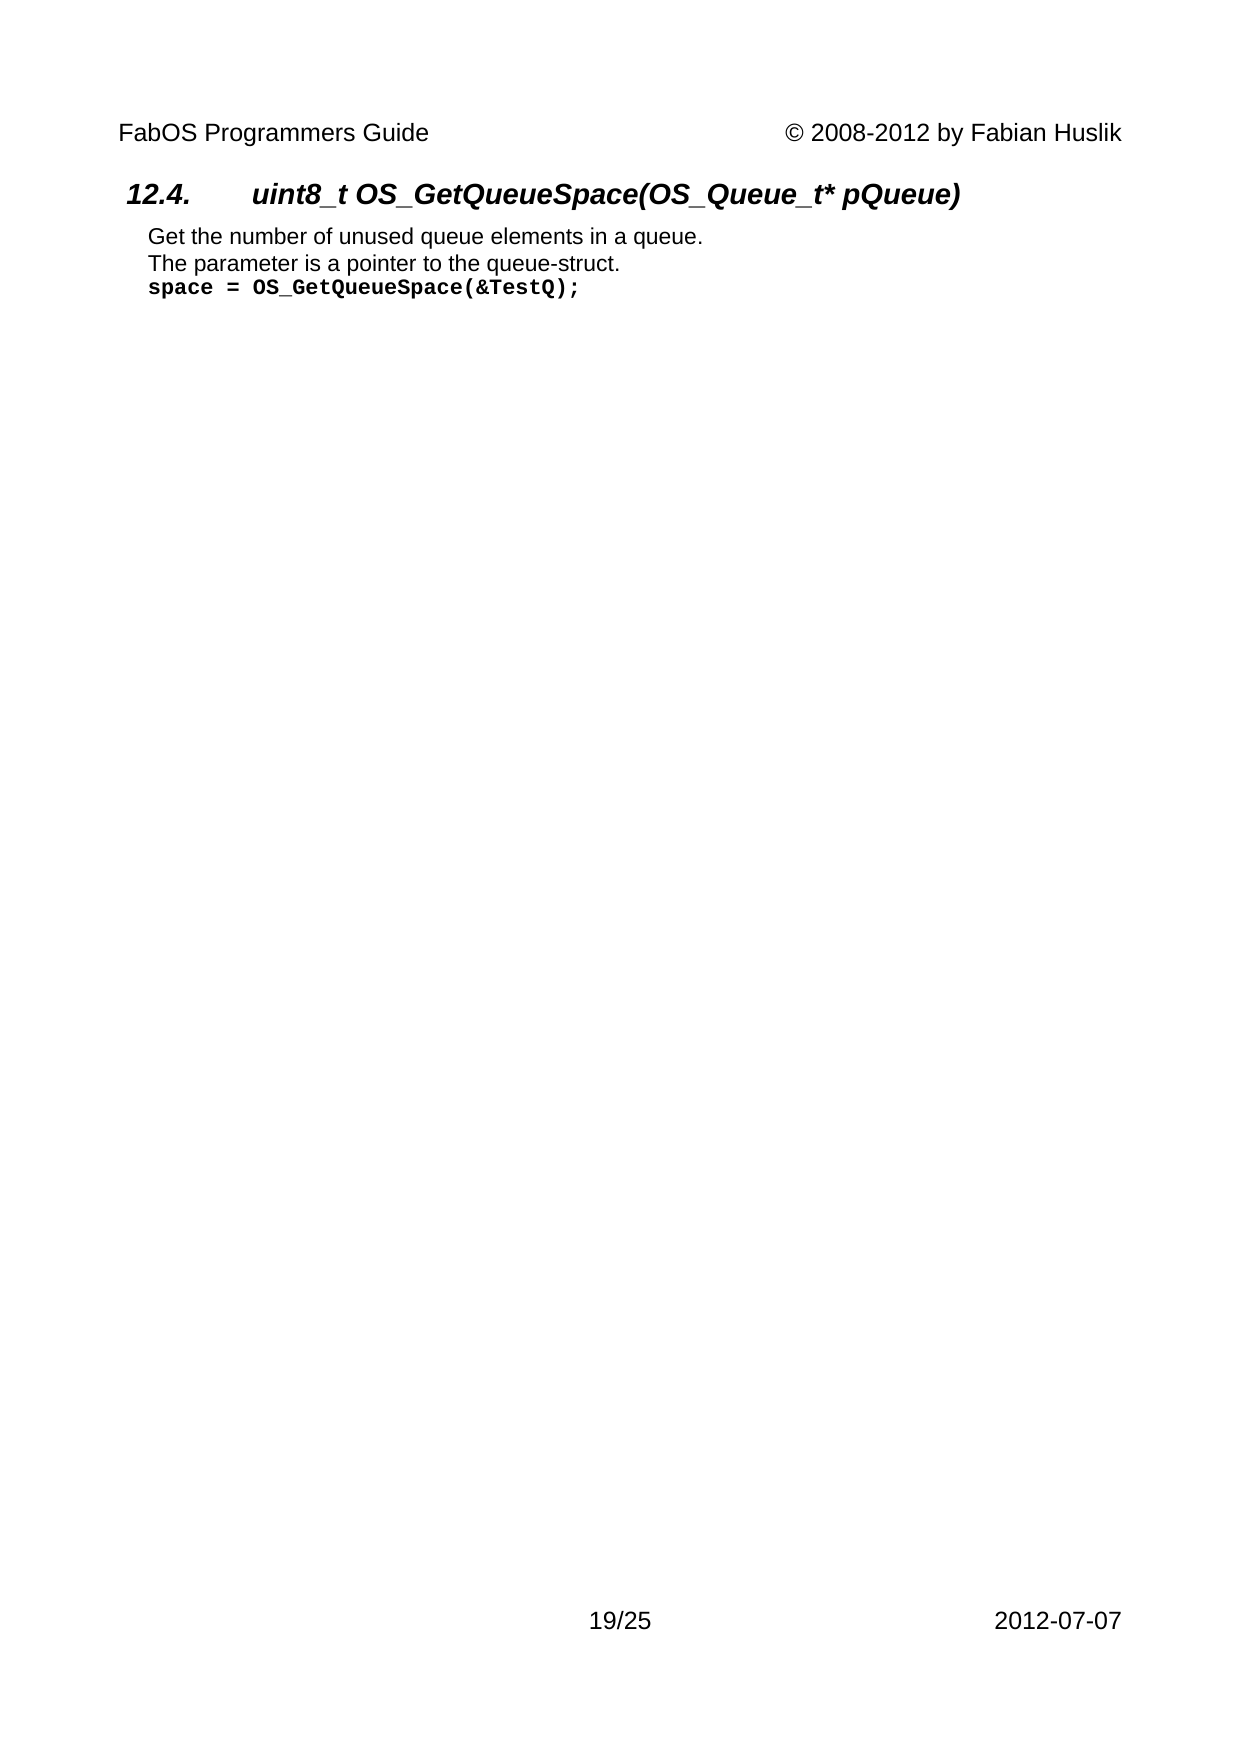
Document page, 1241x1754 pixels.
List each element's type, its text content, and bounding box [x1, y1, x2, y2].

text Get the number of unused queue elements in a queue. [148, 223, 1122, 249]
subtitle uint8_t OS_GetQueueSpace(OS_Queue_t* pQueue) [118, 177, 1122, 211]
text The parameter is a pointer to the queue-struct. [148, 249, 1122, 276]
text space = OS_GetQueueSpace(&TestQ); [148, 276, 1122, 301]
